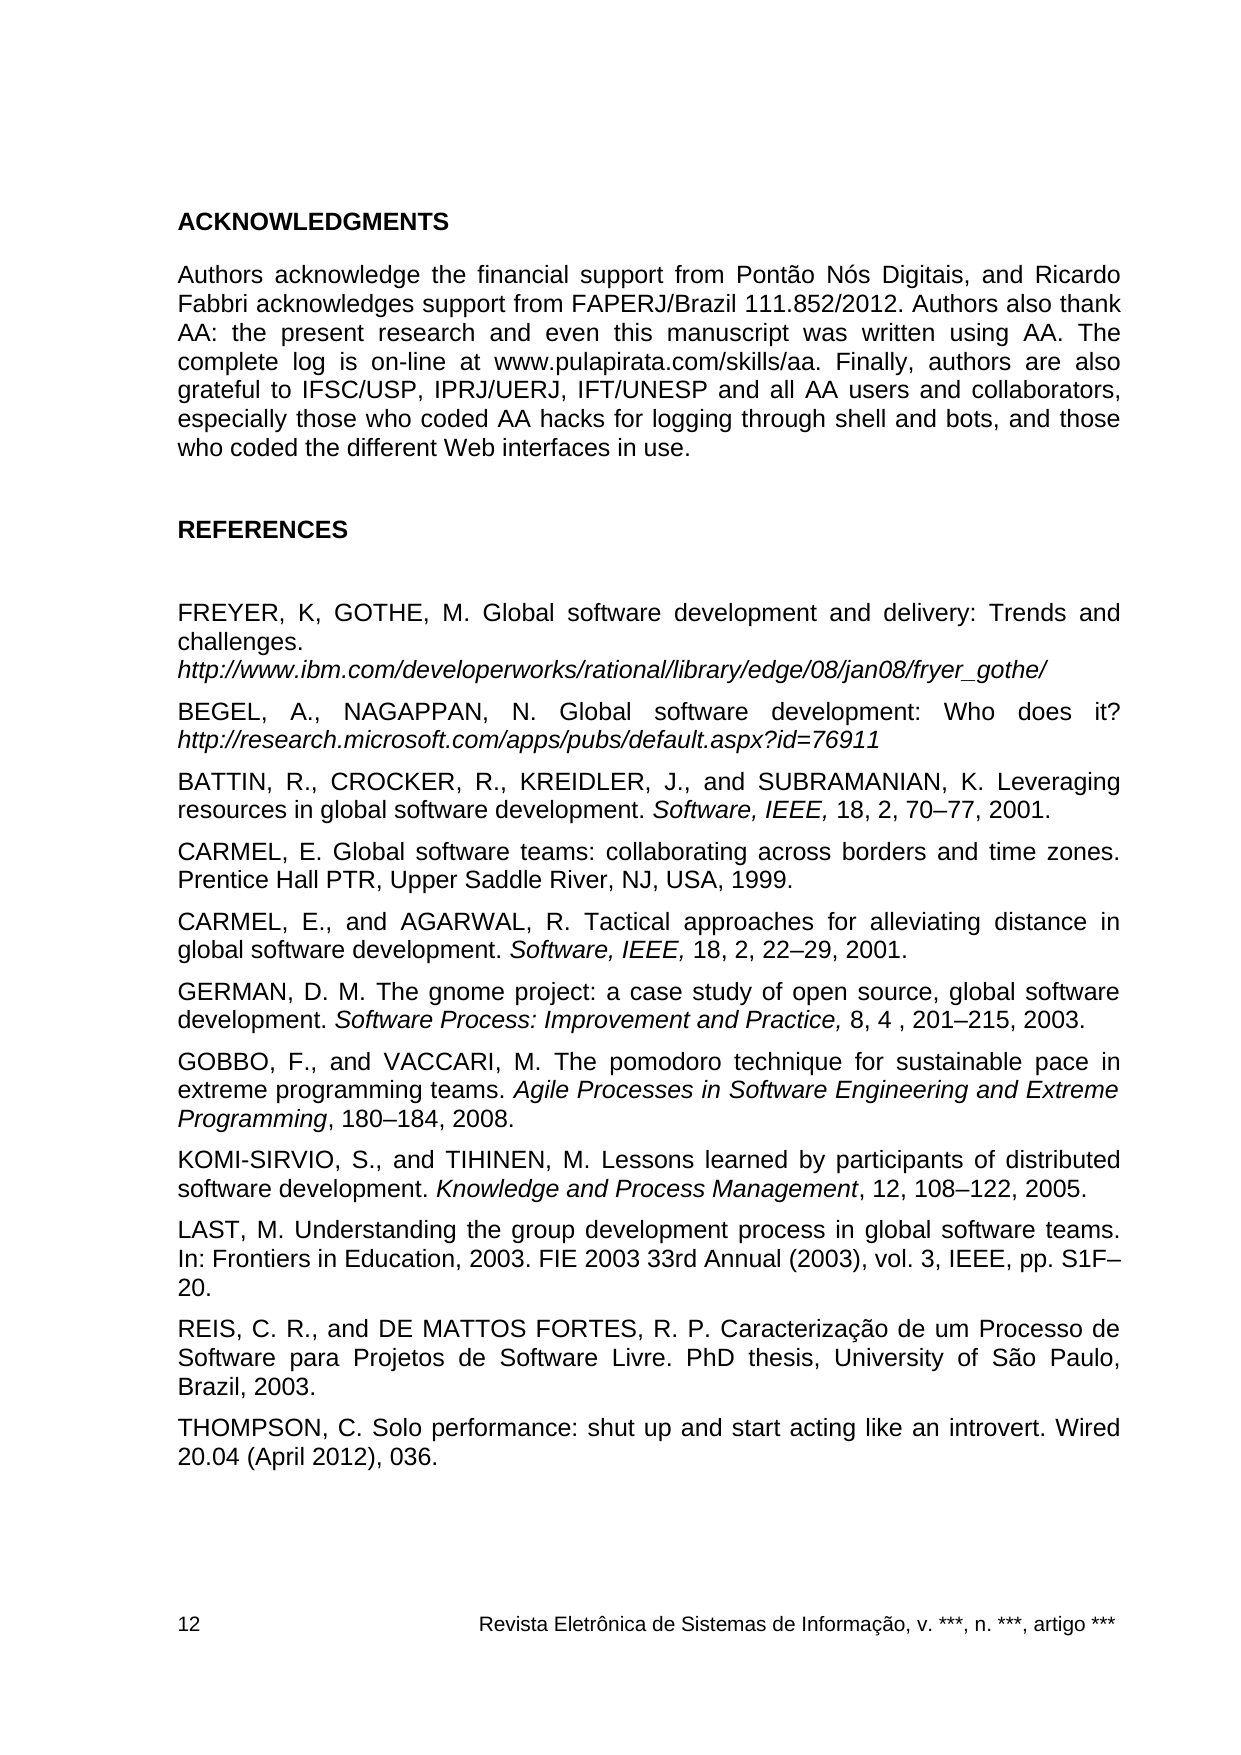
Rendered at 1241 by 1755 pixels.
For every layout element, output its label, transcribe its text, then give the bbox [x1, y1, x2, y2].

text REFERENCES [177, 515, 1122, 544]
text BATTIN, R., CROCKER, R., KREIDLER, J., and SUBRAMANIAN, K. Leveraging resources in global software development. Software, IEEE, 18, 2, 70–77, 2001. [177, 767, 1122, 824]
subtitle ACKNOWLEDGMENTS [177, 207, 1122, 235]
text CARMEL, E., and AGARWAL, R. Tactical approaches for alleviating distance in global software development. Software, IEEE, 18, 2, 22–29, 2001. [177, 907, 1122, 964]
text GERMAN, D. M. The gnome project: a case study of open source, global software development. Software Process: Improvement and Practice, 8, 4 , 201–215, 2003. [177, 977, 1122, 1034]
text FREYER, K, GOTHE, M. Global software development and delivery: Trends and challenges. http://www.ibm.com/developerworks/rational/library/edge/08/jan08/fryer_gothe/ [177, 598, 1122, 684]
text CARMEL, E. Global software teams: collaborating across borders and time zones. Prentice Hall PTR, Upper Saddle River, NJ, USA, 1999. [177, 837, 1122, 894]
text REIS, C. R., and DE MATTOS FORTES, R. P. Caracterização de um Processo de Software para Projetos de Software Livre. PhD thesis, University of São Paulo, Brazil, 2003. [177, 1314, 1122, 1400]
text THOMPSON, C. Solo performance: shut up and start acting like an introvert. Wired 20.04 (April 2012), 036. [177, 1413, 1122, 1470]
text LAST, M. Understanding the group development process in global software teams. In: Frontiers in Education, 2003. FIE 2003 33rd Annual (2003), vol. 3, IEEE, pp. S1F–20. [177, 1215, 1122, 1302]
text Authors acknowledge the financial support from Pontão Nós Digitais, and Ricardo Fabbri acknowledges support from FAPERJ/Brazil 111.852/2012. Authors also thank AA: the present research and even this manuscript was written using AA. The complete log is on-line at www.pulapirata.com/skills/aa. Finally, authors are also grateful to IFSC/USP, IPRJ/UERJ, IFT/UNESP and all AA users and collaborators, especially those who coded AA hacks for logging through shell and bots, and those who coded the different Web interfaces in use. [177, 260, 1122, 462]
text BEGEL, A., NAGAPPAN, N. Global software development: Who does it? http://research.microsoft.com/apps/pubs/default.aspx?id=76911 [177, 697, 1122, 754]
text KOMI-SIRVIO, S., and TIHINEN, M. Lessons learned by participants of distributed software development. Knowledge and Process Management, 12, 108–122, 2005. [177, 1145, 1122, 1203]
text GOBBO, F., and VACCARI, M. The pomodoro technique for sustainable pace in extreme programming teams. Agile Processes in Software Engineering and Extreme Programming, 180–184, 2008. [177, 1047, 1122, 1133]
